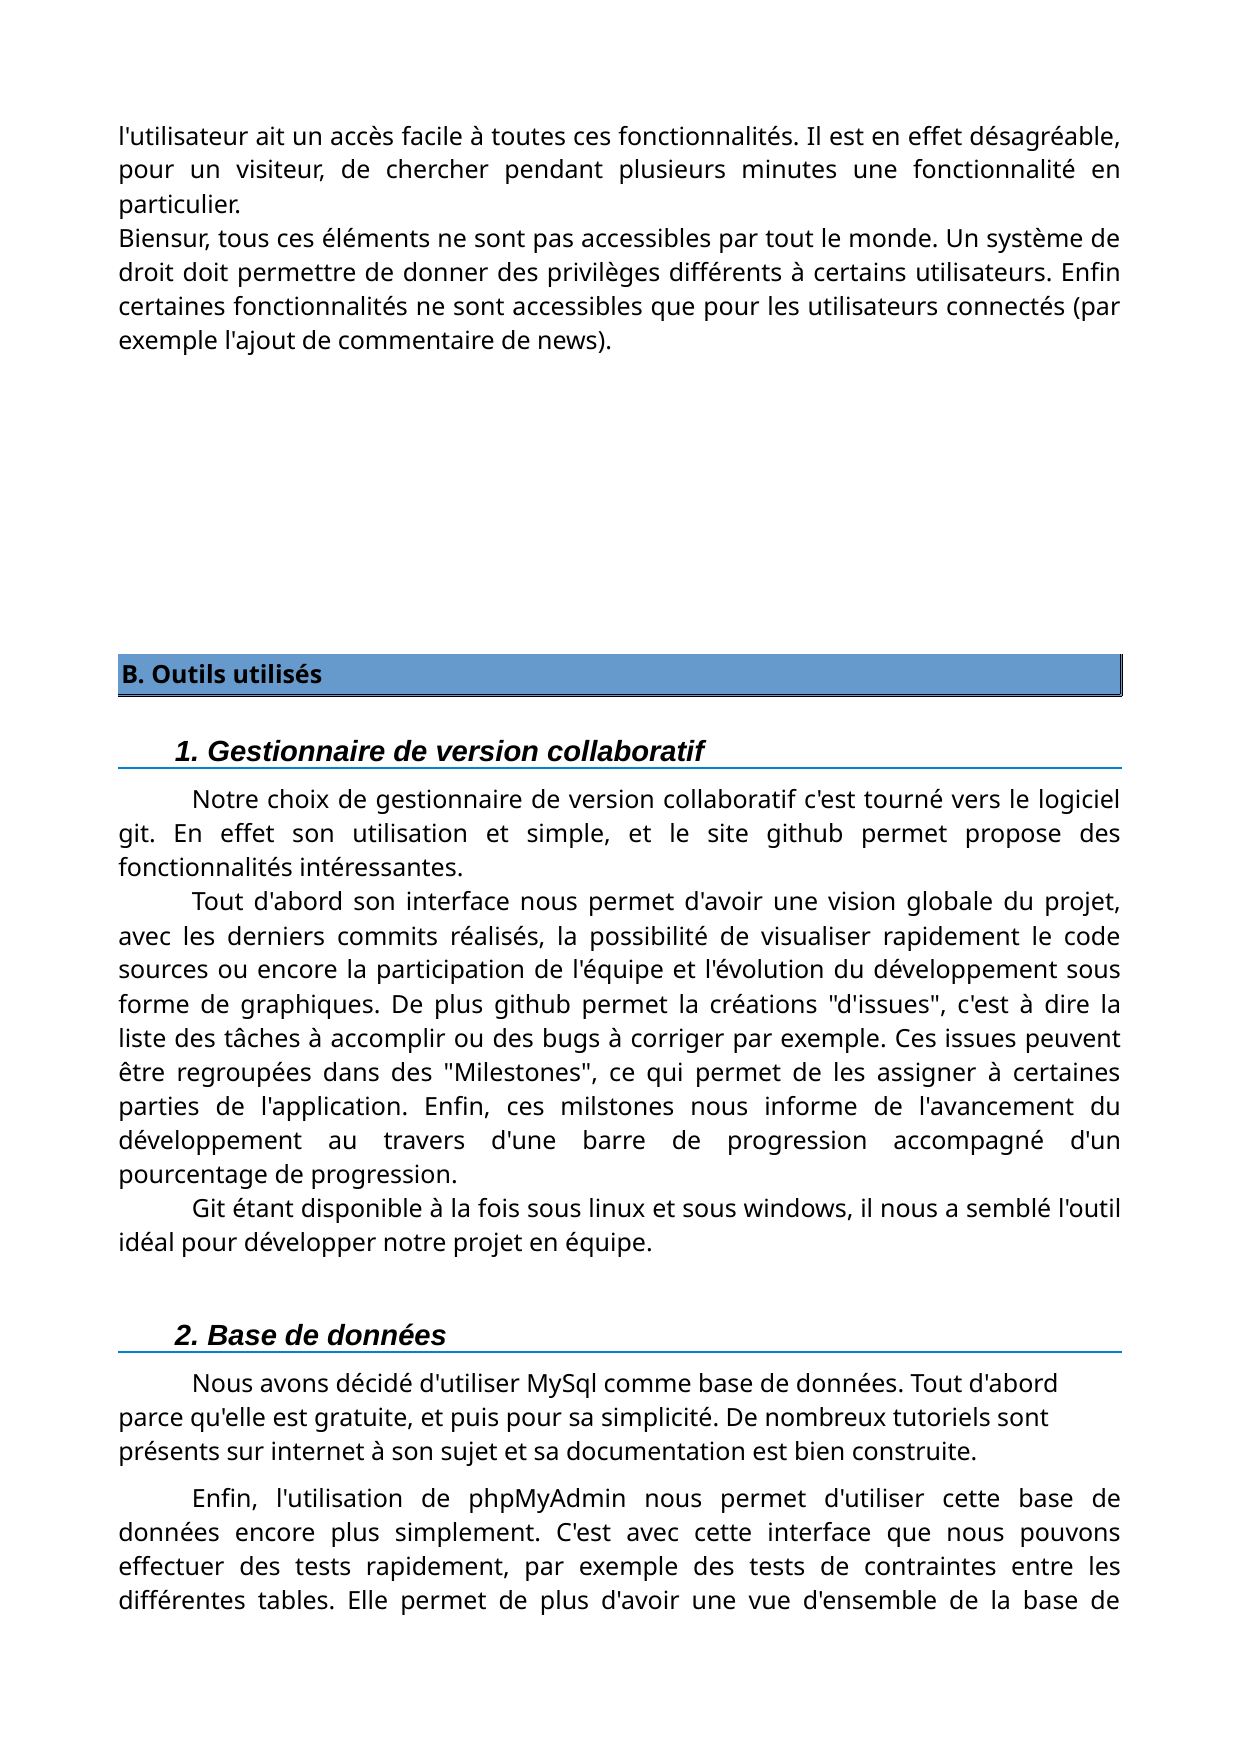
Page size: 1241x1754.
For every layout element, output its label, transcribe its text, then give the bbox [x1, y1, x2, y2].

text Git étant disponible à la fois sous linux et sous windows, il nous a semblé l'outil idéal pour développer notre projet en équipe. [118, 1191, 1122, 1259]
text Tout d'abord son interface nous permet d'avoir une vision globale du projet, avec les derniers commits réalisés, la possibilité de visualiser rapidement le code sources ou encore la participation de l'équipe et l'évolution du développement sous forme de graphiques. De plus github permet la créations "d'issues", c'est à dire la liste des tâches à accomplir ou des bugs à corriger par exemple. Ces issues peuvent être regroupées dans des "Milestones", ce qui permet de les assigner à certaines parties de l'application. Enfin, ces milstones nous informe de l'avancement du développement au travers d'une barre de progression accompagné d'un pourcentage de progression. [118, 884, 1122, 1191]
text Enfin, l'utilisation de phpMyAdmin nous permet d'utiliser cette base de données encore plus simplement. C'est avec cette interface que nous pouvons effectuer des tests rapidement, par exemple des tests de contraintes entre les différentes tables. Elle permet de plus d'avoir une vue d'ensemble de la base de [118, 1481, 1122, 1617]
subtitle 2. Base de données [118, 1318, 1122, 1351]
text l'utilisateur ait un accès facile à toutes ces fonctionnalités. Il est en effet désagréable, pour un visiteur, de chercher pendant plusieurs minutes une fonctionnalité en particulier. [118, 118, 1122, 220]
subtitle 1. Gestionnaire de version collaboratif [118, 734, 1122, 767]
text Notre choix de gestionnaire de version collaboratif c'est tourné vers le logiciel git. En effet son utilisation et simple, et le site github permet propose des fonctionnalités intéressantes. [118, 782, 1122, 884]
text Biensur, tous ces éléments ne sont pas accessibles par tout le monde. Un système de droit doit permettre de donner des privilèges différents à certains utilisateurs. Enfin certaines fonctionnalités ne sont accessibles que pour les utilisateurs connectés (par exemple l'ajout de commentaire de news). [118, 220, 1122, 357]
text Nous avons décidé d'utiliser MySql comme base de données. Tout d'abord parce qu'elle est gratuite, et puis pour sa simplicité. De nombreux tutoriels sont présents sur internet à son sujet et sa documentation est bien construite. [118, 1366, 1122, 1468]
subtitle B. Outils utilisés [118, 654, 1122, 696]
